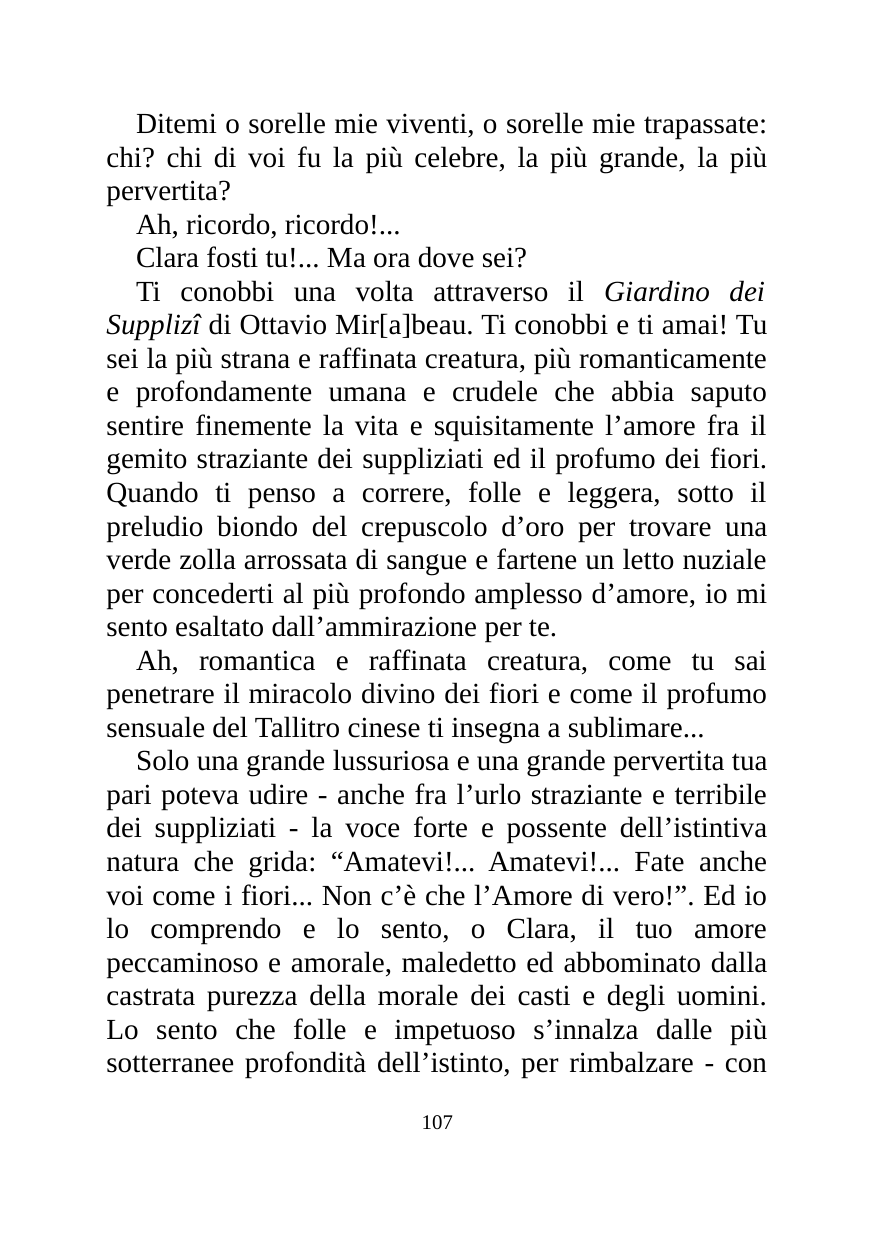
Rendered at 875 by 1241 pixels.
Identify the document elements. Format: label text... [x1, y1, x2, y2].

text Ah, ricordo, ricordo!... [106, 207, 768, 240]
text Ah, romantica e raffinata creatura, come tu sai penetrare il miracolo divino dei fiori e come il profumo sensuale del Tallitro cinese ti insegna a sublimare... [106, 643, 768, 743]
text Ti conobbi una volta attraverso il Giardino dei Supplizî di Ottavio Mir[a]beau. Ti conobbi e ti amai! Tu sei la più strana e raffinata creatura, più romanticamente e profondamente umana e crudele che abbia saputo sentire finemente la vita e squisitamente l’amore fra il gemito straziante dei suppliziati ed il profumo dei fiori. Quando ti penso a correre, folle e leggera, sotto il preludio biondo del crepuscolo d’oro per trovare una verde zolla arrossata di sangue e fartene un letto nuziale per concederti al più profondo amplesso d’amore, io mi sento esaltato dall’ammirazione per te. [106, 274, 768, 643]
text Solo una grande lussuriosa e una grande pervertita tua pari poteva udire - anche fra l’urlo straziante e terribile dei suppliziati - la voce forte e possente dell’istintiva natura che grida: “Amatevi!... Amatevi!... Fate anche voi come i fiori... Non c’è che l’Amore di vero!”. Ed io lo comprendo e lo sento, o Clara, il tuo amore peccaminoso e amorale, maledetto ed abbominato dalla castrata purezza della morale dei casti e degli uomini. Lo sento che folle e impetuoso s’innalza dalle più sotterranee profondità dell’istinto, per rimbalzare - con [106, 743, 768, 1079]
text Ditemi o sorelle mie viventi, o sorelle mie trapassate: chi? chi di voi fu la più celebre, la più grande, la più pervertita? [106, 106, 768, 207]
text Clara fosti tu!... Ma ora dove sei? [106, 240, 768, 274]
